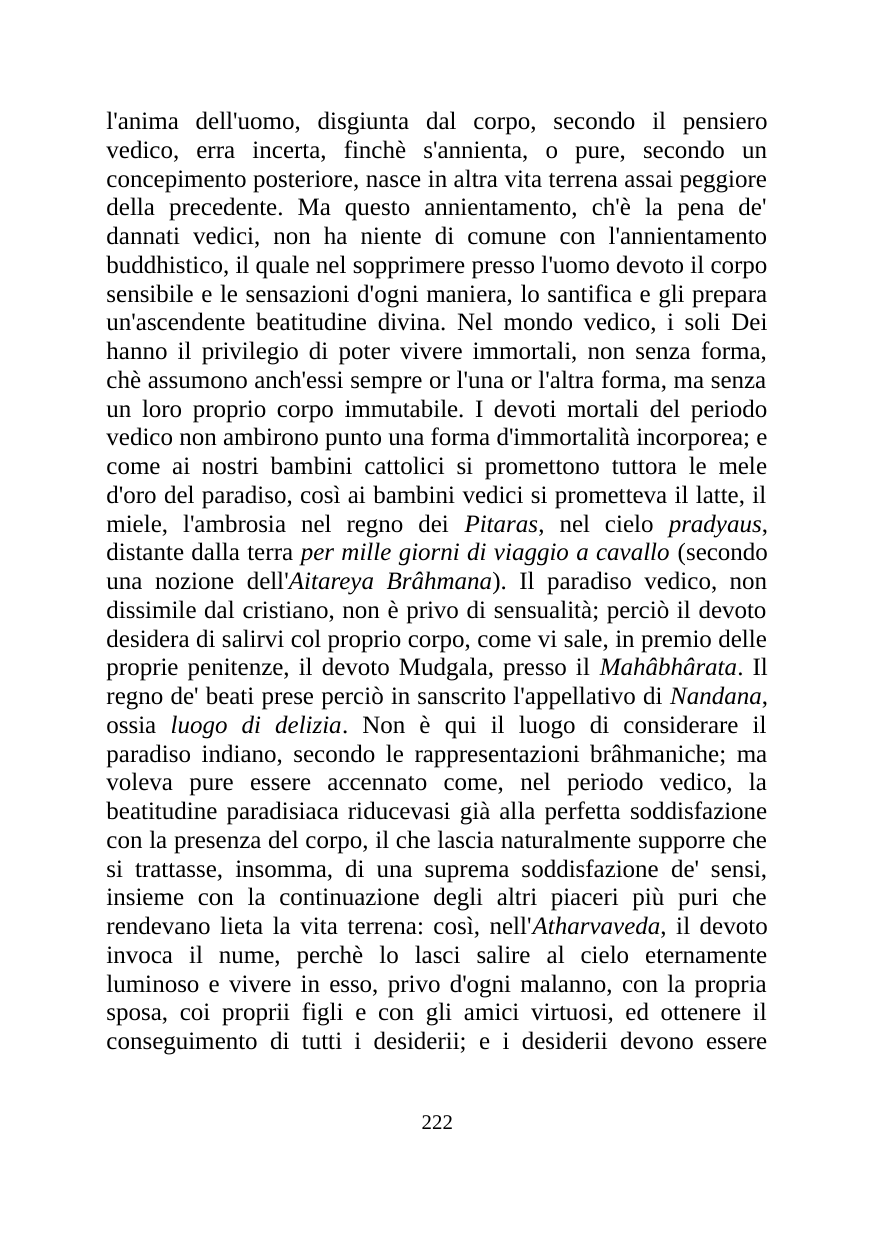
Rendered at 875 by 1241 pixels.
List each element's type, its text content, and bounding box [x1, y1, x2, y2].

text l'anima dell'uomo, disgiunta dal corpo, secondo il pensiero vedico, erra incerta, finchè s'annienta, o pure, secondo un concepimento posteriore, nasce in altra vita terrena assai peggiore della precedente. Ma questo annientamento, ch'è la pena de' dannati vedici, non ha niente di comune con l'annientamento buddhistico, il quale nel sopprimere presso l'uomo devoto il corpo sensibile e le sensazioni d'ogni maniera, lo santifica e gli prepara un'ascendente beatitudine divina. Nel mondo vedico, i soli Dei hanno il privilegio di poter vivere immortali, non senza forma, chè assumono anch'essi sempre or l'una or l'altra forma, ma senza un loro proprio corpo immutabile. I devoti mortali del periodo vedico non ambirono punto una forma d'immortalità incorporea; e come ai nostri bambini cattolici si promettono tuttora le mele d'oro del paradiso, così ai bambini vedici si prometteva il latte, il miele, l'ambrosia nel regno dei Pitaras, nel cielo pradyaus, distante dalla terra per mille giorni di viaggio a cavallo (secondo una nozione dell'Aitareya Brâhmana). Il paradiso vedico, non dissimile dal cristiano, non è privo di sensualità; perciò il devoto desidera di salirvi col proprio corpo, come vi sale, in premio delle proprie penitenze, il devoto Mudgala, presso il Mahâbhârata. Il regno de' beati prese perciò in sanscrito l'appellativo di Nandana, ossia luogo di delizia. Non è qui il luogo di considerare il paradiso indiano, secondo le rappresentazioni brâhmaniche; ma voleva pure essere accennato come, nel periodo vedico, la beatitudine paradisiaca riducevasi già alla perfetta soddisfazione con la presenza del corpo, il che lascia naturalmente supporre che si trattasse, insomma, di una suprema soddisfazione de' sensi, insieme con la continuazione degli altri piaceri più puri che rendevano lieta la vita terrena: così, nell'Atharvaveda, il devoto invoca il nume, perchè lo lasci salire al cielo eternamente luminoso e vivere in esso, privo d'ogni malanno, con la propria sposa, coi proprii figli e con gli amici virtuosi, ed ottenere il conseguimento di tutti i desiderii; e i desiderii devono essere [106, 106, 768, 1055]
